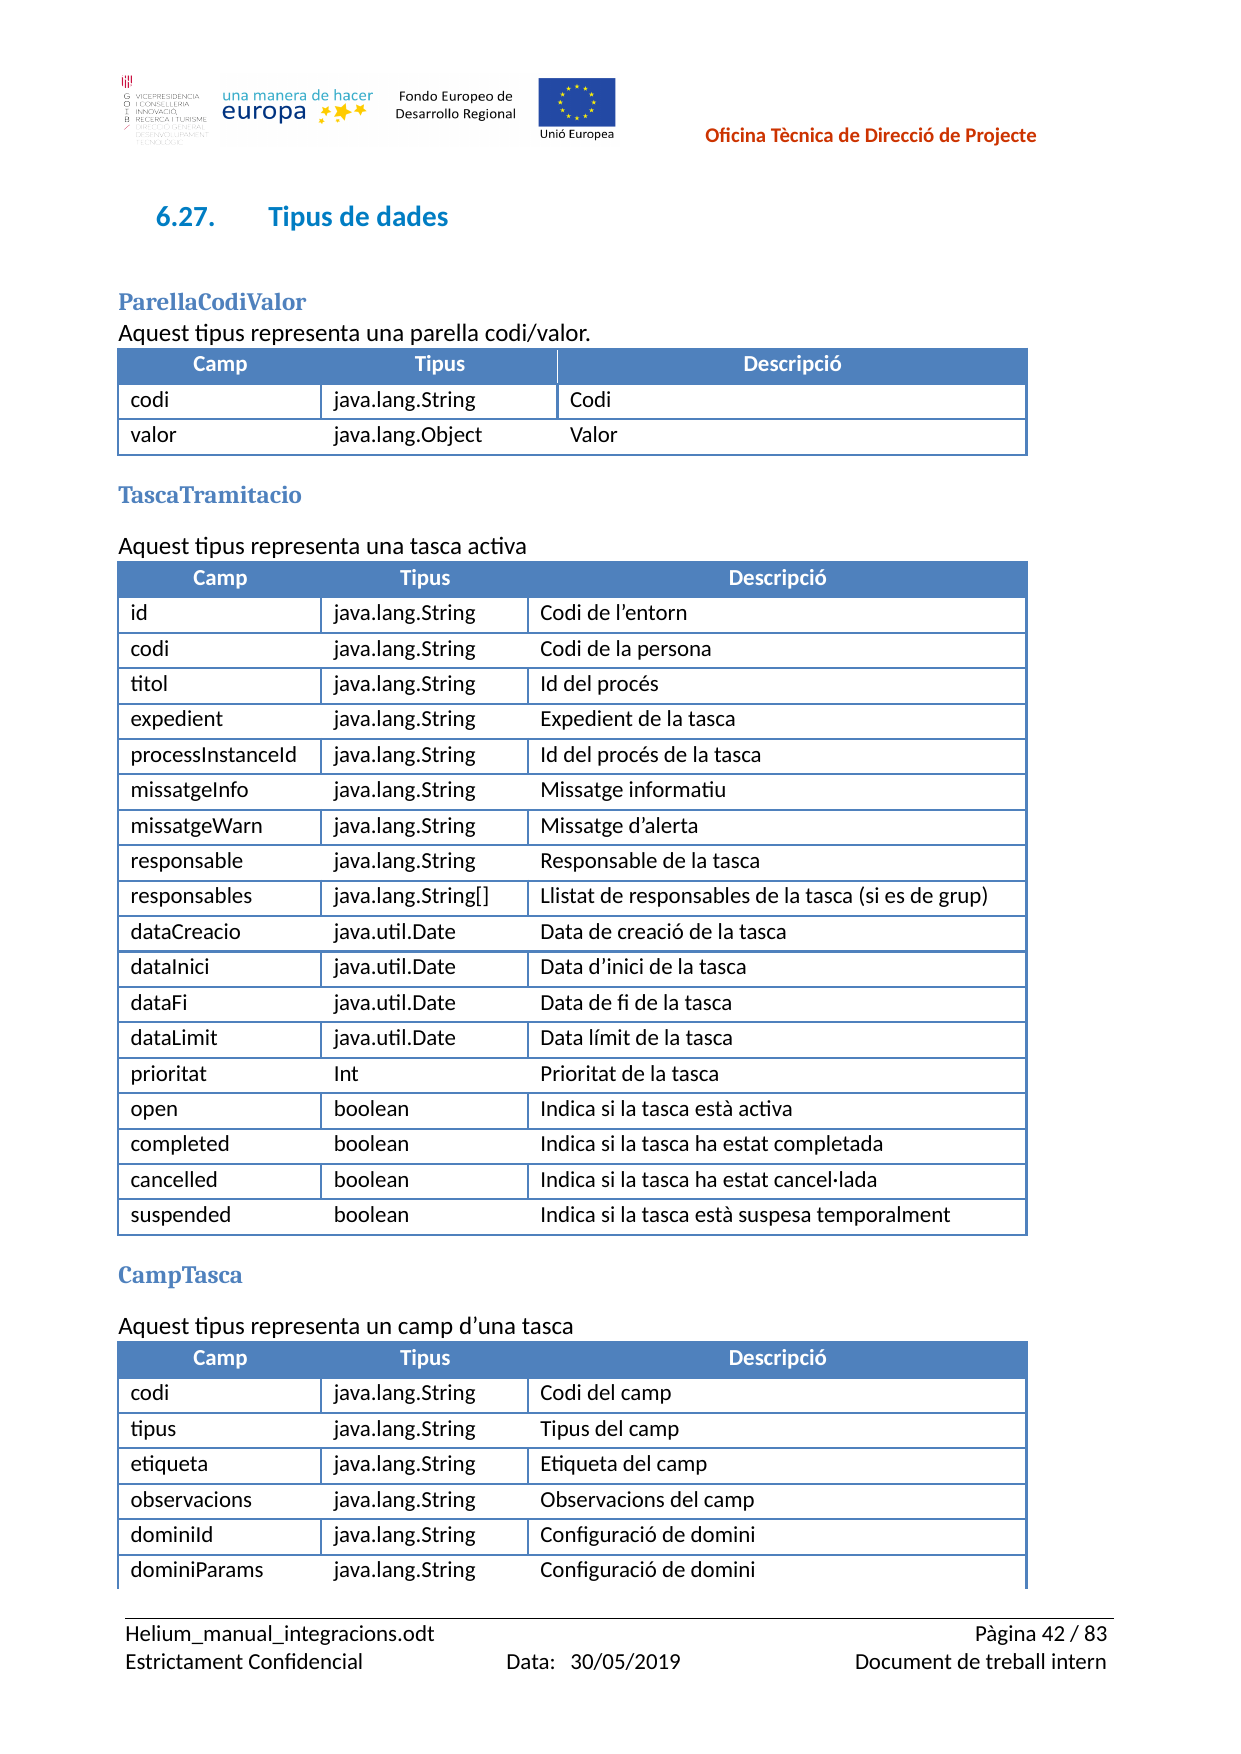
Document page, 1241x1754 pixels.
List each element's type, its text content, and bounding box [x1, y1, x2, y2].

text Aquest tipus representa un camp d’una tasca [118, 1310, 1122, 1341]
table_cell Expedient de la tasca [528, 705, 1025, 738]
table_cell Codi de la persona [528, 634, 1025, 667]
table_cell Observacions del camp [528, 1485, 1025, 1518]
table_cell codi [119, 385, 320, 418]
text Aquest tipus representa una tasca activa [118, 530, 1122, 561]
table_cell missatgeInfo [119, 775, 321, 809]
text Aquest tipus representa una parella codi/valor. [118, 317, 1122, 347]
table_cell Codi [559, 385, 1025, 418]
table_cell Llistat de responsables de la tasca (si es de grup) [529, 882, 1025, 915]
table_cell Valor [558, 420, 1025, 454]
table_cell Indica si la tasca ha estat completada [528, 1130, 1025, 1163]
table_cell completed [119, 1130, 321, 1163]
table_cell Int [321, 1059, 528, 1092]
table_cell dataLimit [119, 1023, 320, 1057]
table_cell java.lang.String[] [322, 882, 527, 915]
table_cell java.lang.String [321, 775, 528, 809]
picture [219, 73, 621, 147]
table_cell expedient [119, 705, 321, 738]
table_cell Missatge d’alerta [529, 811, 1025, 844]
table_cell java.lang.String [322, 1520, 527, 1553]
table_cell boolean [322, 1165, 527, 1198]
table_cell titol [119, 669, 320, 702]
table_cell java.util.Date [321, 988, 528, 1021]
table_cell codi [119, 1379, 320, 1412]
table_cell responsables [119, 882, 320, 915]
table_cell Responsable de la tasca [528, 846, 1025, 879]
table_cell codi [119, 634, 321, 667]
table_cell boolean [322, 1094, 527, 1127]
table_cell java.lang.String [321, 1485, 528, 1518]
table_cell boolean [321, 1130, 528, 1163]
table_cell java.lang.String [321, 846, 528, 879]
table_cell java.lang.String [322, 1449, 527, 1483]
table_cell java.lang.String [322, 740, 527, 773]
table_cell Indica si la tasca està suspesa temporalment [528, 1200, 1025, 1234]
table_cell java.lang.String [321, 1556, 528, 1589]
table_cell Data de fi de la tasca [528, 988, 1025, 1021]
table_cell dataInici [119, 953, 320, 986]
picture [118, 73, 213, 147]
table_cell Codi de l’entorn [529, 598, 1025, 632]
table_cell Codi del camp [529, 1379, 1025, 1412]
table_header Camp [119, 1343, 321, 1376]
table_cell Indica si la tasca està activa [529, 1094, 1025, 1127]
table_cell boolean [321, 1200, 528, 1234]
table_cell java.lang.String [322, 385, 556, 418]
table_cell dominiId [119, 1520, 320, 1553]
table_header Tipus [321, 350, 557, 383]
table_cell java.lang.String [321, 634, 528, 667]
table_cell valor [119, 420, 321, 454]
table_cell java.util.Date [322, 1023, 527, 1057]
table_header Camp [119, 563, 321, 596]
subtitle Tipus de dades [156, 198, 1122, 234]
table_cell java.lang.String [322, 811, 527, 844]
table_cell java.lang.String [322, 1379, 527, 1412]
table_header Tipus [321, 1343, 528, 1376]
table_header Descripció [558, 350, 1025, 383]
table_header Descripció [528, 1343, 1025, 1376]
table_cell dominiParams [119, 1556, 321, 1589]
table_cell dataFi [119, 988, 321, 1021]
table_cell java.util.Date [322, 953, 527, 986]
table_cell java.lang.Object [321, 420, 557, 454]
table_cell id [119, 598, 320, 632]
table_cell dataCreacio [119, 917, 321, 950]
text TascaTramitacio [118, 481, 1122, 509]
text ParellaCodiValor [118, 288, 1122, 317]
table_cell java.util.Date [321, 917, 528, 950]
table_cell processInstanceId [119, 740, 320, 773]
table_header Descripció [528, 563, 1025, 596]
table_cell Id del procés de la tasca [529, 740, 1025, 773]
table_cell Indica si la tasca ha estat cancel·lada [529, 1165, 1025, 1198]
table_cell Etiqueta del camp [529, 1449, 1025, 1483]
table_cell Data límit de la tasca [529, 1023, 1025, 1057]
table_cell Configuració de domini [528, 1556, 1025, 1589]
table_cell Missatge informatiu [528, 775, 1025, 809]
table_cell open [119, 1094, 320, 1127]
table_cell Data de creació de la tasca [528, 917, 1025, 950]
table_cell suspended [119, 1200, 321, 1234]
table_cell java.lang.String [321, 705, 528, 738]
table_cell tipus [119, 1414, 321, 1447]
table_cell java.lang.String [322, 669, 527, 702]
table_cell observacions [119, 1485, 321, 1518]
table_cell Id del procés [529, 669, 1025, 702]
table_header Camp [119, 350, 321, 383]
table_cell Tipus del camp [528, 1414, 1025, 1447]
table_cell prioritat [119, 1059, 321, 1092]
table_header Tipus [321, 563, 528, 596]
table_cell java.lang.String [322, 598, 527, 632]
table_cell etiqueta [119, 1449, 320, 1483]
table_cell responsable [119, 846, 321, 879]
table_cell Data d’inici de la tasca [529, 953, 1025, 986]
table_cell Configuració de domini [529, 1520, 1025, 1553]
table_cell cancelled [119, 1165, 320, 1198]
table_cell java.lang.String [321, 1414, 528, 1447]
table_cell missatgeWarn [119, 811, 320, 844]
table_cell Prioritat de la tasca [528, 1059, 1025, 1092]
text CampTasca [118, 1261, 1122, 1289]
